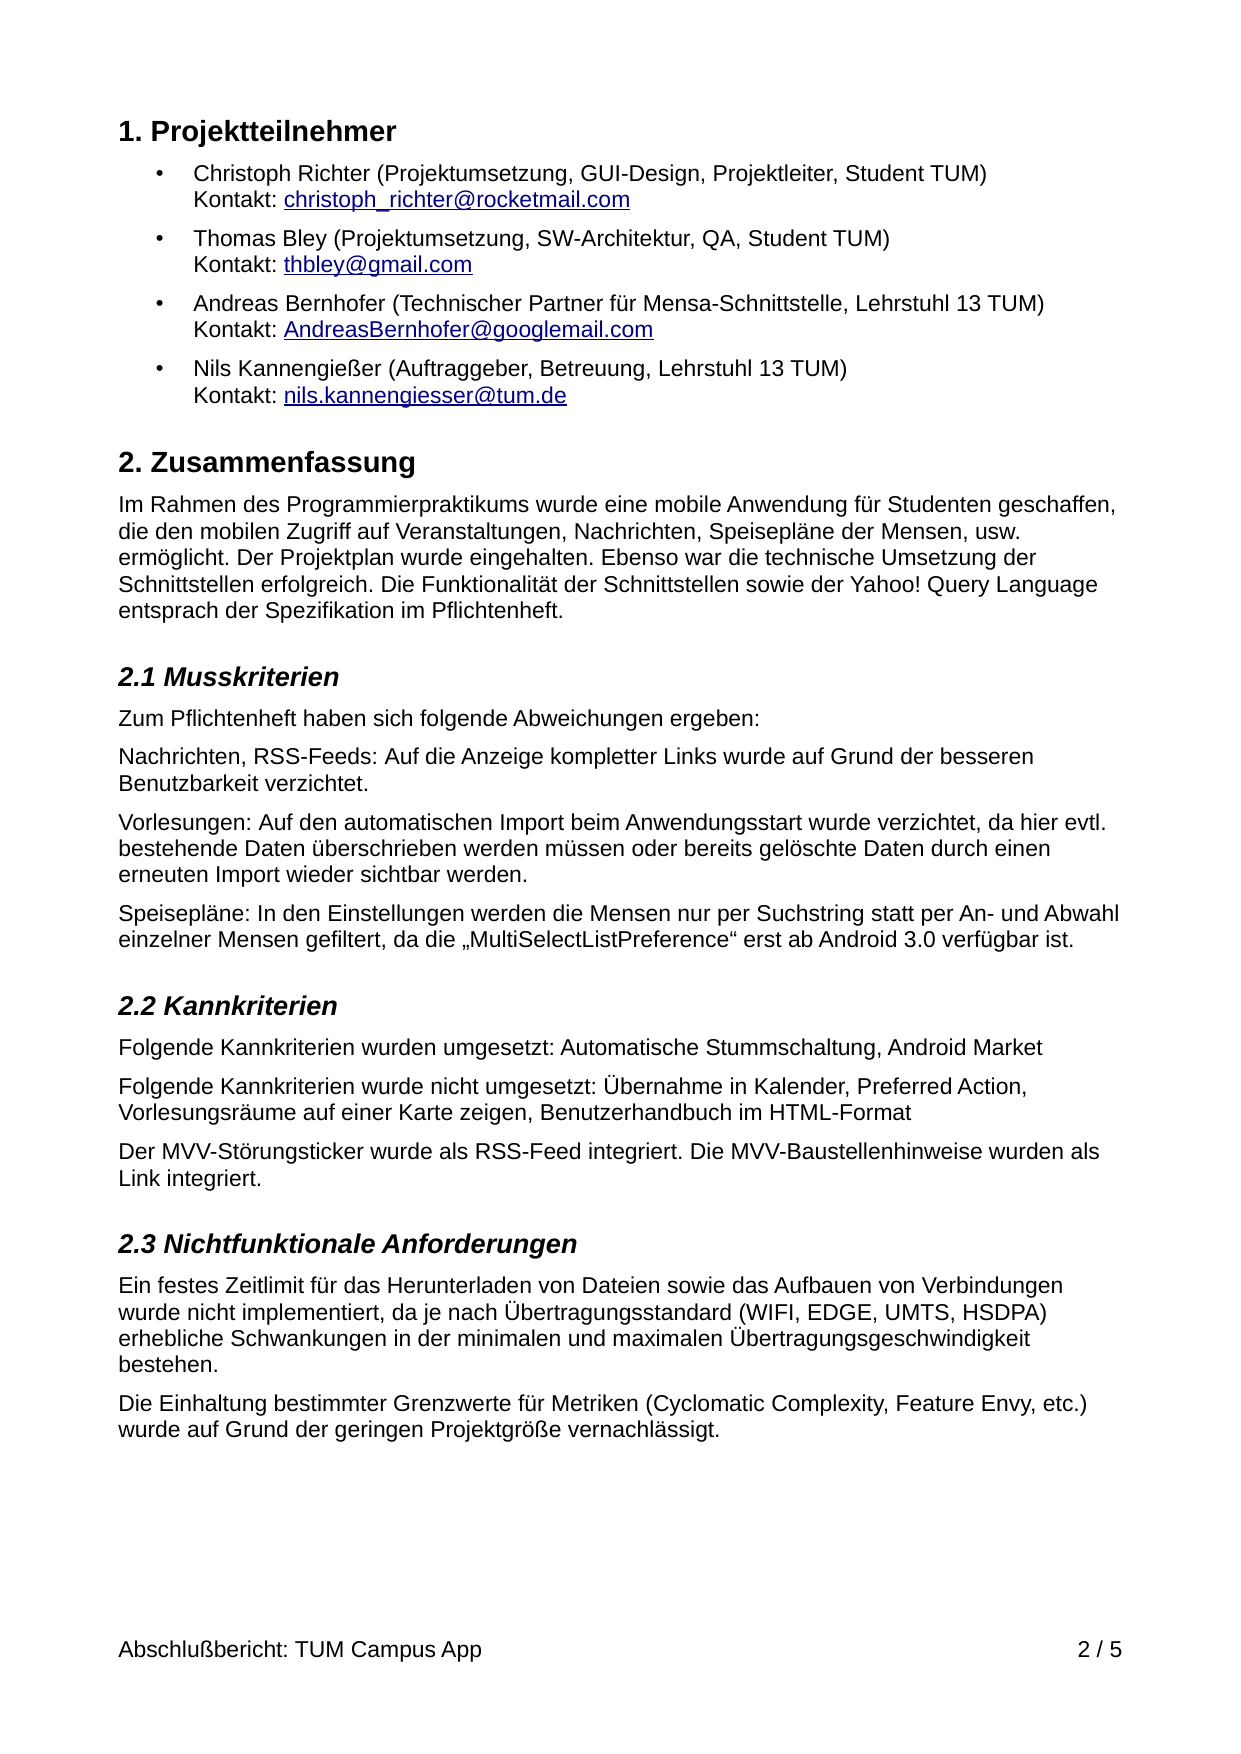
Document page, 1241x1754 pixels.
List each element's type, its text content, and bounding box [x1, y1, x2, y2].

list Thomas Bley (Projektumsetzung, SW-Architektur, QA, Student TUM) Kontakt: thbley@gmail.com [156, 225, 1122, 277]
subtitle 2.3 Nichtfunktionale Anforderungen [118, 1228, 1122, 1259]
text Vorlesungen: Auf den automatischen Import beim Anwendungsstart wurde verzichtet, da hier evtl. bestehende Daten überschrieben werden müssen oder bereits gelöschte Daten durch einen erneuten Import wieder sichtbar werden. [118, 808, 1122, 888]
list Nils Kannengießer (Auftraggeber, Betreuung, Lehrstuhl 13 TUM) Kontakt: nils.kannengiesser@tum.de [156, 355, 1122, 408]
subtitle 2. Zusammenfassung [118, 445, 1122, 479]
text Nachrichten, RSS-Feeds: Auf die Anzeige kompletter Links wurde auf Grund der besseren Benutzbarkeit verzichtet. [118, 743, 1122, 796]
subtitle 2.2 Kannkriterien [118, 990, 1122, 1022]
text Zum Pflichtenheft haben sich folgende Abweichungen ergeben: [118, 704, 1122, 731]
text Folgende Kannkriterien wurde nicht umgesetzt: Übernahme in Kalender, Preferred Action, Vorlesungsräume auf einer Karte zeigen, Benutzerhandbuch im HTML-Format [118, 1073, 1122, 1126]
text Die Einhaltung bestimmter Grenzwerte für Metriken (Cyclomatic Complexity, Feature Envy, etc.) wurde auf Grund der geringen Projektgröße vernachlässigt. [118, 1390, 1122, 1443]
text Speisepläne: In den Einstellungen werden die Mensen nur per Suchstring statt per An- und Abwahl einzelner Mensen gefiltert, da die „MultiSelectListPreference“ erst ab Android 3.0 verfügbar ist. [118, 900, 1122, 953]
subtitle 1. Projektteilnehmer [118, 113, 1122, 147]
text Ein festes Zeitlimit für das Herunterladen von Dateien sowie das Aufbauen von Verbindungen wurde nicht implementiert, da je nach Übertragungsstandard (WIFI, EDGE, UMTS, HSDPA) erhebliche Schwankungen in der minimalen und maximalen Übertragungsgeschwindigkeit bestehen. [118, 1272, 1122, 1377]
list Andreas Bernhofer (Technischer Partner für Mensa-Schnittstelle, Lehrstuhl 13 TUM) Kontakt: AndreasBernhofer@googlemail.com [156, 290, 1122, 343]
text Der MVV-Störungsticker wurde als RSS-Feed integriert. Die MVV-Baustellenhinweise wurden als Link integriert. [118, 1138, 1122, 1191]
subtitle 2.1 Musskriterien [118, 661, 1122, 692]
text Im Rahmen des Programmierpraktikums wurde eine mobile Anwendung für Studenten geschaffen, die den mobilen Zugriff auf Veranstaltungen, Nachrichten, Speisepläne der Mensen, usw. ermöglicht. Der Projektplan wurde eingehalten. Ebenso war die technische Umsetzung der Schnittstellen erfolgreich. Die Funktionalität der Schnittstellen sowie der Yahoo! Query Language entsprach der Spezifikation im Pflichtenheft. [118, 491, 1122, 623]
list Christoph Richter (Projektumsetzung, GUI-Design, Projektleiter, Student TUM) Kontakt: christoph_richter@rocketmail.com [156, 159, 1122, 212]
text Folgende Kannkriterien wurden umgesetzt: Automatische Stummschaltung, Android Market [118, 1034, 1122, 1060]
